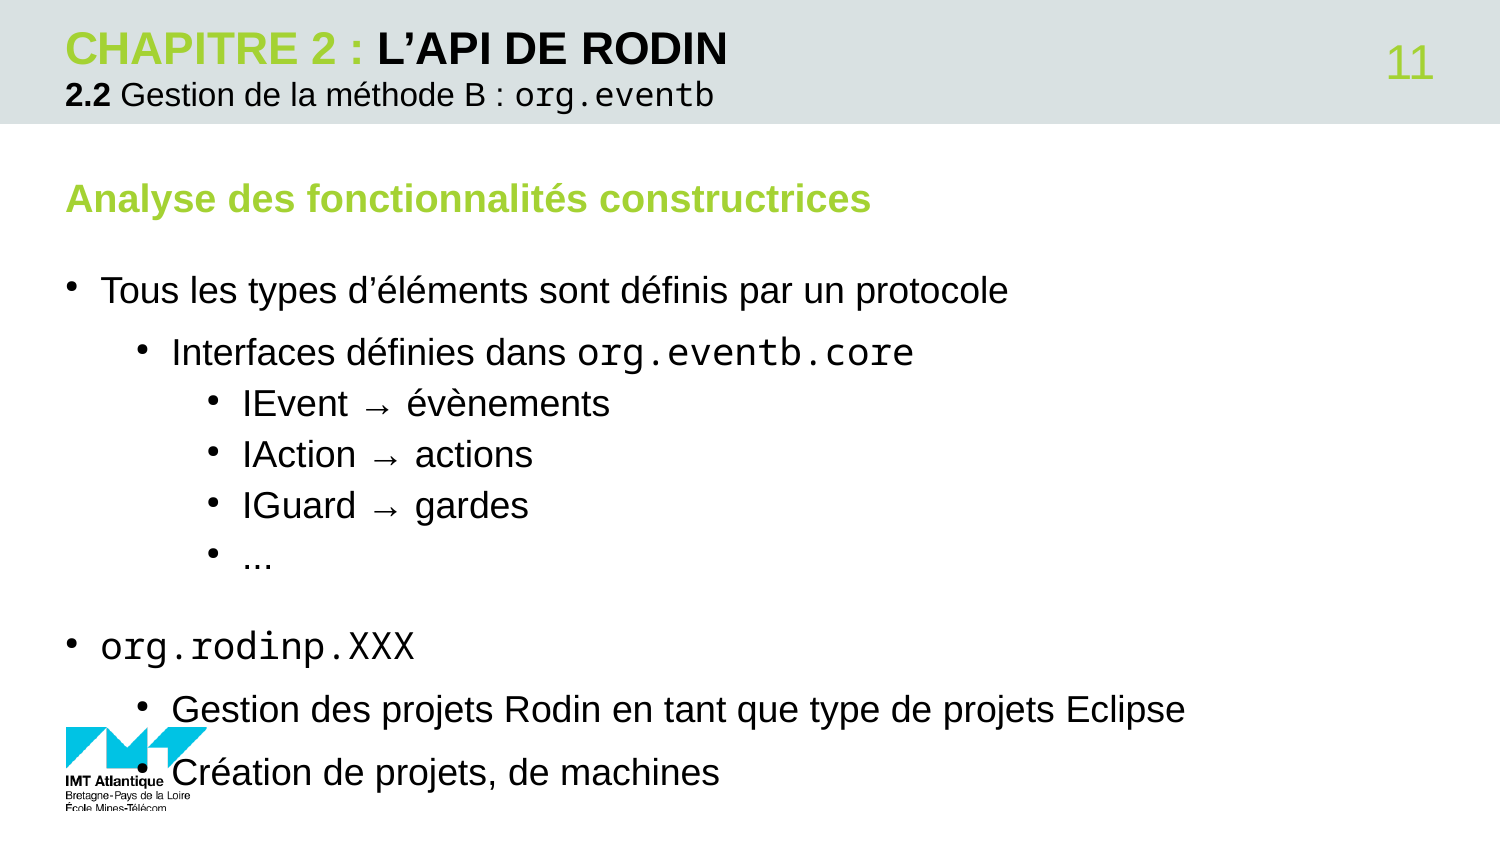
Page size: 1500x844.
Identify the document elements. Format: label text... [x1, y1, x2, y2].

list 2.2 Gestion de la méthode B : org.eventb [64, 72, 1252, 118]
title CHAPITRE 2 : L’API de Rodin [64, 0, 1252, 72]
list Analyse des fonctionnalités constructrices Tous les types d’éléments sont définis par un protocole Interfaces définies dans org.eventb.core IEvent → évènements IAction → actions IGuard → gardes ... org.rodinp.XXX Gestion des projets Rodin en tant que type de projets Eclipse Création de projets, de machines [64, 173, 1437, 715]
slide_number [1251, 35, 1437, 85]
